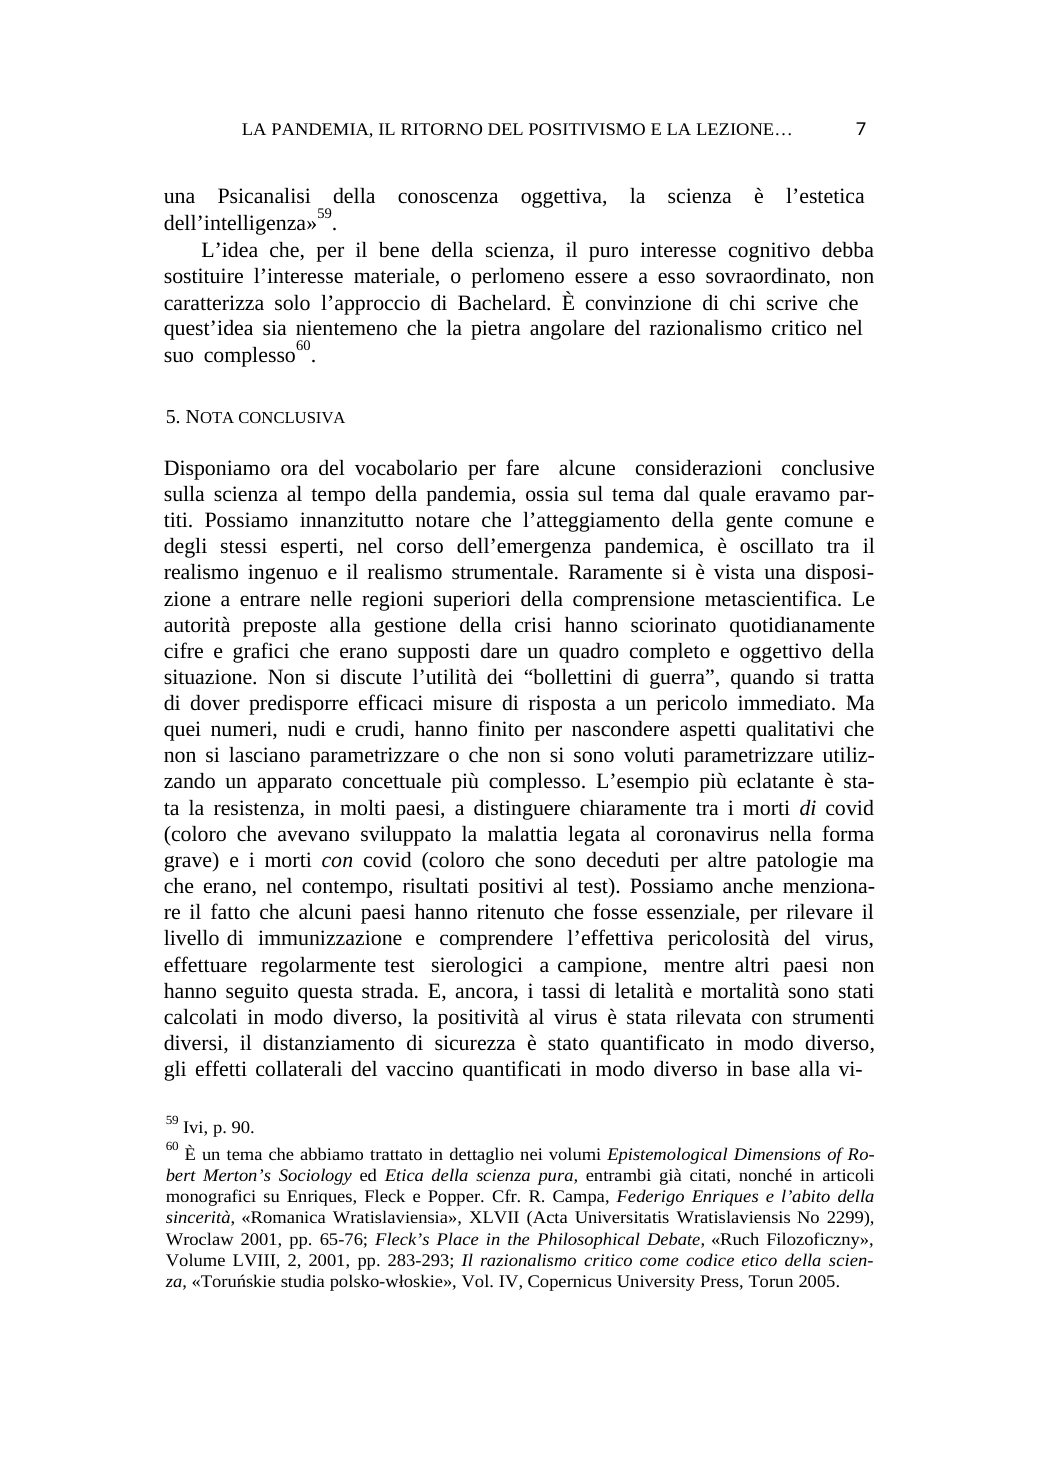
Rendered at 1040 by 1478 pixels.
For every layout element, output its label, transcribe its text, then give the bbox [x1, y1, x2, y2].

text LA PANDEMIA, IL RITORNO DEL POSITIVISMO E LA LEZIONE… [242, 119, 800, 139]
text 5. NOTA CONCLUSIVA [166, 406, 348, 428]
text una Psicanalisi della conoscenza oggettiva, la scienza è l’estetica dell’intelligenza»59. [163, 185, 874, 236]
text Disponiamo ora del vocabolario per fare alcune considerazioni conclusive sulla scienza al tempo della pandemia, ossia sul tema dal quale eravamo par- titi. Possiamo innanzitutto notare che l’atteggiamento della gente comune e degli stessi esperti, nel corso dell’emergenza pandemica, è oscillato tra il realismo ingenuo e il realismo strumentale. Raramente si è vista una disposi- zione a entrare nelle regioni superiori della comprensione metascientifica. Le autorità preposte alla gestione della crisi hanno sciorinato quotidianamente cifre e grafici che erano supposti dare un quadro completo e oggettivo della situazione. Non si discute l’utilità dei “bollettini di guerra”, quando si tratta di dover predisporre efficaci misure di risposta a un pericolo immediato. Ma quei numeri, nudi e crudi, hanno finito per nascondere aspetti qualitativi che non si lasciano parametrizzare o che non si sono voluti parametrizzare utiliz- zando un apparato concettuale più complesso. L’esempio più eclatante è sta- ta la resistenza, in molti paesi, a distinguere chiaramente tra i morti di covid (coloro che avevano sviluppato la malattia legata al coronavirus nella forma grave) e i morti con covid (coloro che sono deceduti per altre patologie ma che erano, nel contempo, risultati positivi al test). Possiamo anche menziona- re il fatto che alcuni paesi hanno ritenuto che fosse essenziale, per rilevare il livello di immunizzazione e comprendere l’effettiva pericolosità del virus, effettuare regolarmente test sierologici a campione, mentre altri paesi non hanno seguito questa strada. E, ancora, i tassi di letalità e mortalità sono stati calcolati in modo diverso, la positività al virus è stata rilevata con strumenti diversi, il distanziamento di sicurezza è stato quantificato in modo diverso, gli effetti collaterali del vaccino quantificati in modo diverso in base alla vi- [163, 455, 875, 1081]
text quest’idea sia nientemeno che la pietra angolare del razionalismo critico nel suo complesso60. [163, 318, 874, 367]
text L’idea che, per il bene della scienza, il puro interesse cognitivo debba sostituire l’interesse materiale, o perlomeno essere a esso sovraordinato, non caratterizza solo l’approccio di Bachelard. È convinzione di chi scrive che [163, 237, 874, 315]
text 71 [856, 119, 876, 141]
text 60 È un tema che abbiamo trattato in dettaglio nei volumi Epistemological Dimensions of Ro- bert Merton’s Sociology ed Etica della scienza pura, entrambi già citati, nonché in articoli monografici su Enriques, Fleck e Popper. Cfr. R. Campa, Federigo Enriques e l’abito della sincerità, «Romanica Wratislaviensia», XLVII (Acta Universitatis Wratislaviensis No 2299), Wroclaw 2001, pp. 65-76; Fleck’s Place in the Philosophical Debate, «Ruch Filozoficzny», Volume LVIII, 2, 2001, pp. 283-293; Il razionalismo critico come codice etico della scien- za, «Toruńskie studia polsko-włoskie», Vol. IV, Copernicus University Press, Torun 2005. [166, 1139, 874, 1291]
text 59 Ivi, p. 90. [166, 1115, 876, 1139]
